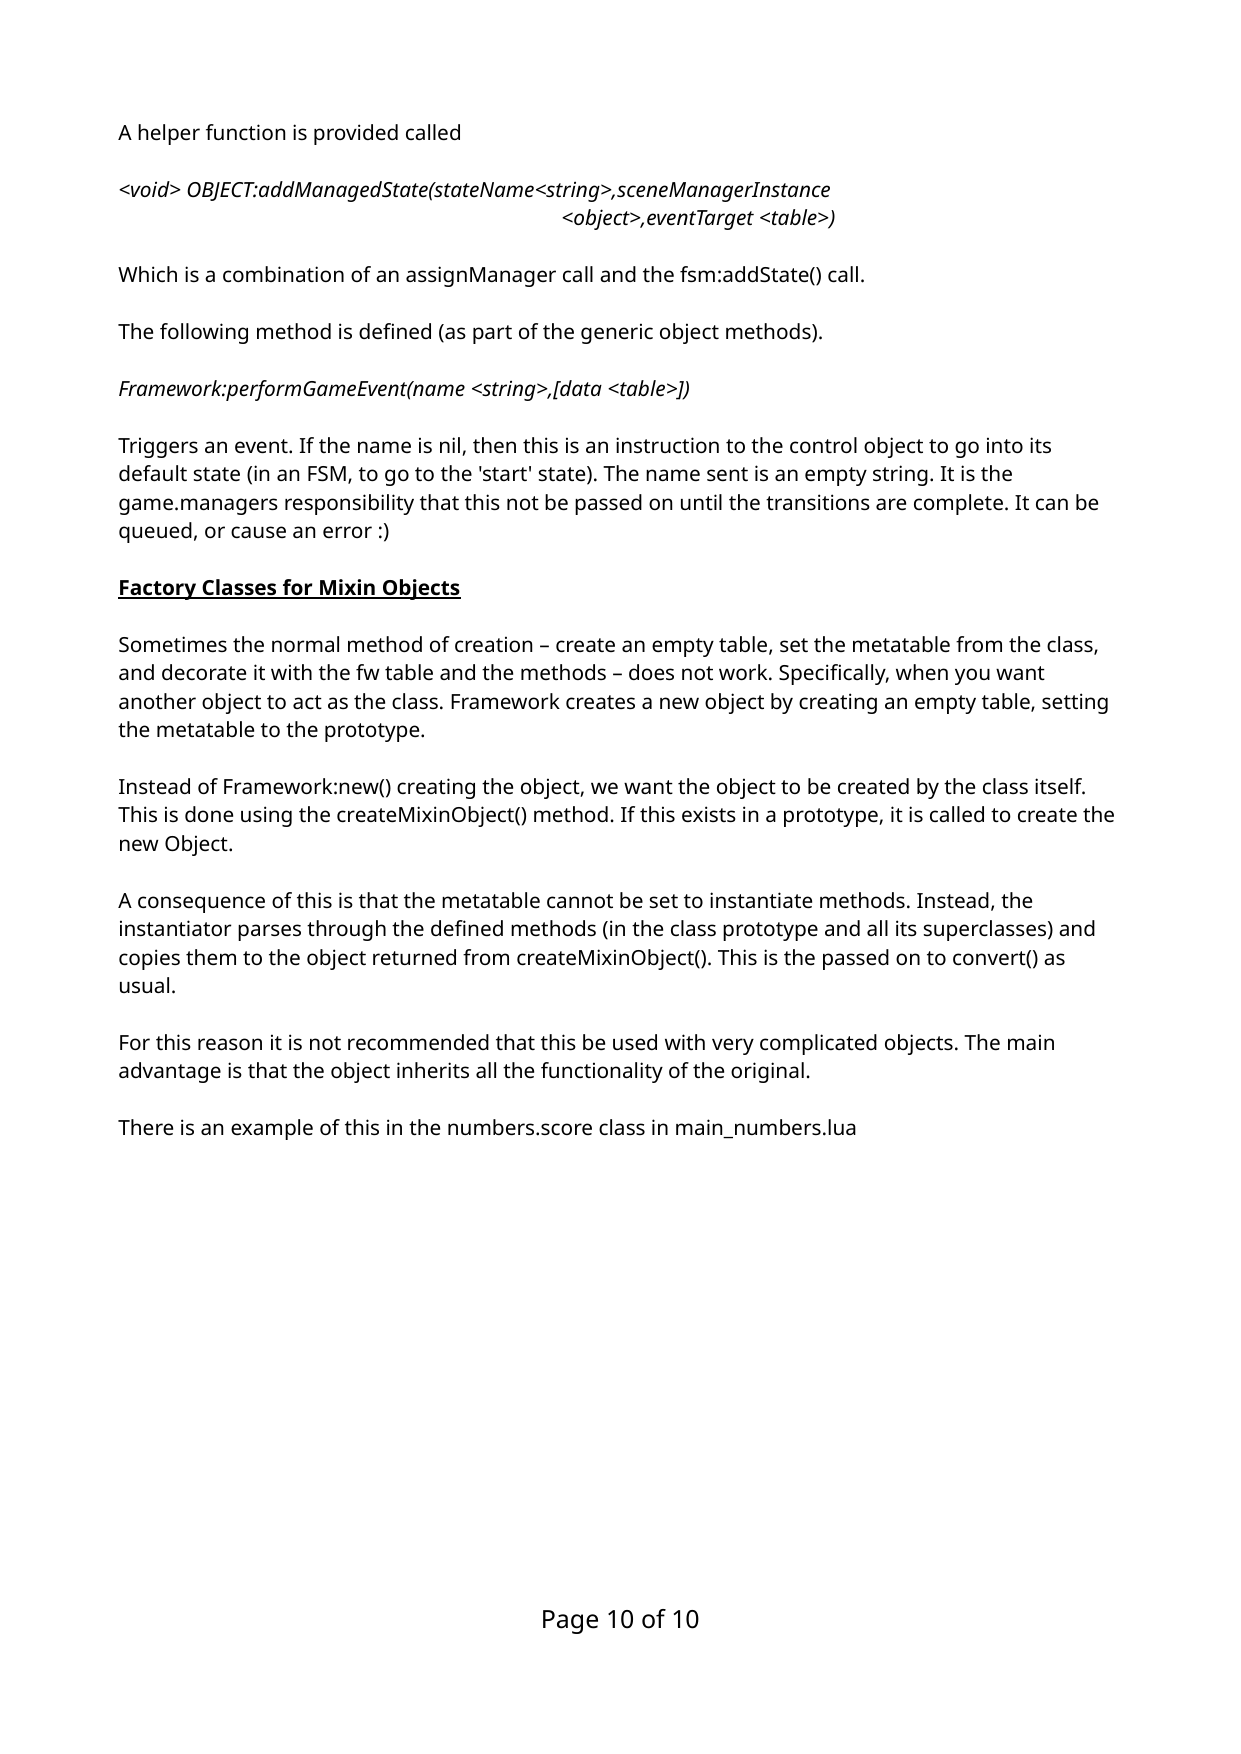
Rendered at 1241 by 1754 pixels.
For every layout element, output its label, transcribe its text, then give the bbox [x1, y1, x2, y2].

text There is an example of this in the numbers.score class in main_numbers.lua [118, 1113, 1122, 1142]
text Which is a combination of an assignManager call and the fsm:addState() call. [118, 260, 1122, 289]
text Framework:performGameEvent(name <string>,[data <table>]) [118, 374, 1122, 402]
text Instead of Framework:new() creating the object, we want the object to be created by the class itself. This is done using the createMixinObject() method. If this exists in a prototype, it is called to create the new Object. [118, 772, 1122, 857]
text <void> OBJECT:addManagedState(stateName<string>,sceneManagerInstance <object>,eventTarget <table>) [118, 175, 1122, 232]
text A consequence of this is that the metatable cannot be set to instantiate methods. Instead, the instantiator parses through the defined methods (in the class prototype and all its superclasses) and copies them to the object returned from createMixinObject(). This is the passed on to convert() as usual. [118, 886, 1122, 1000]
text The following method is defined (as part of the generic object methods). [118, 317, 1122, 346]
text A helper function is provided called [118, 118, 1122, 147]
text Factory Classes for Mixin Objects [118, 573, 1122, 602]
text Sometimes the normal method of creation – create an empty table, set the metatable from the class, and decorate it with the fw table and the methods – does not work. Specifically, when you want another object to act as the class. Framework creates a new object by creating an empty table, setting the metatable to the prototype. [118, 630, 1122, 744]
text Triggers an event. If the name is nil, then this is an instruction to the control object to go into its default state (in an FSM, to go to the 'start' state). The name sent is an empty string. It is the game.managers responsibility that this not be passed on until the transitions are complete. It can be queued, or cause an error :) [118, 431, 1122, 545]
text For this reason it is not recommended that this be used with very complicated objects. The main advantage is that the object inherits all the functionality of the original. [118, 1028, 1122, 1085]
